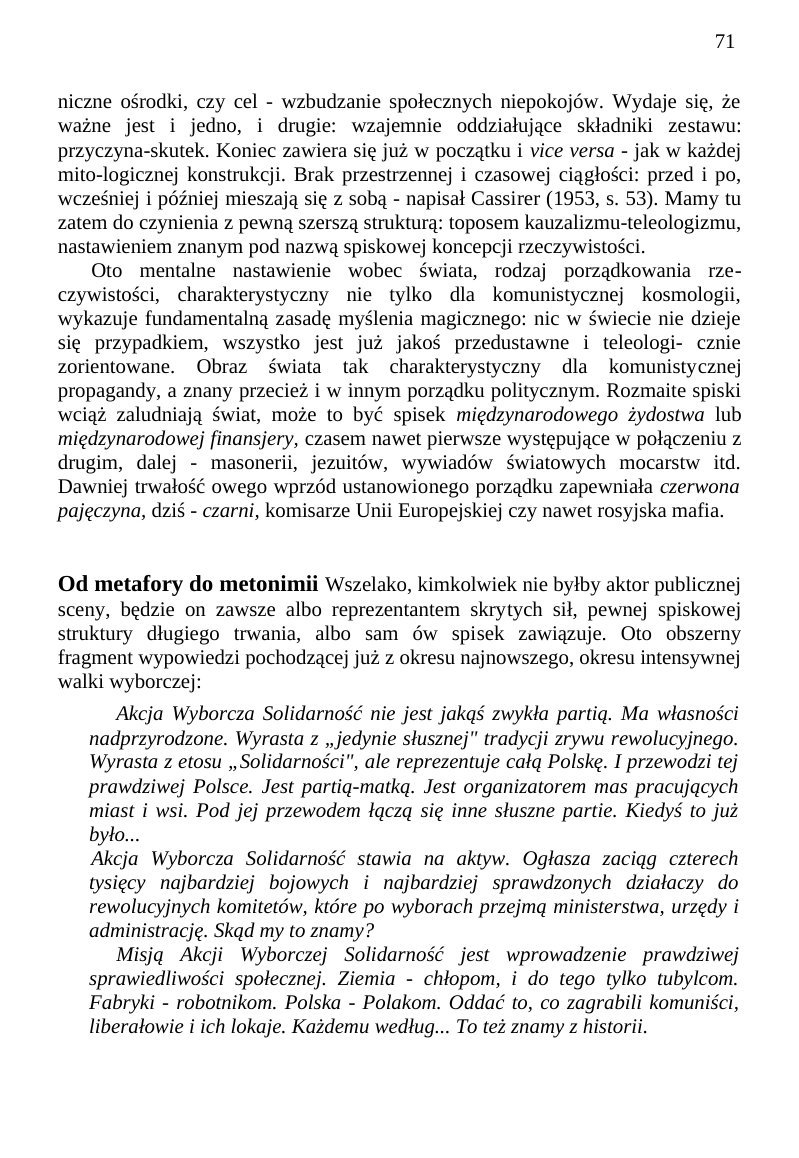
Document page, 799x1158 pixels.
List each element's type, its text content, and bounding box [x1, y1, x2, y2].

text Oto mentalne nastawienie wobec świata, rodzaj porządkowania rze­czywistości, charakterystyczny nie tylko dla komunistycznej kosmologii, wykazuje fundamentalną zasadę myślenia magicznego: nic w świecie nie dzieje się przypadkiem, wszystko jest już jakoś przedustawne i teleologi- cznie zorientowane. Obraz świata tak charakterystyczny dla komunisty­cznej propagandy, a znany przecież i w innym porządku politycznym. Rozmaite spiski wciąż zaludniają świat, może to być spisek międzynarodo­wego żydostwa lub międzynarodowej finansjery, czasem nawet pierwsze wy­stępujące w połączeniu z drugim, dalej - masonerii, jezuitów, wywiadów światowych mocarstw itd. Dawniej trwałość owego wprzód ustanowio­nego porządku zapewniała czerwona pajęczyna, dziś - czarni, komisarze Unii Europejskiej czy nawet rosyjska mafia. [58, 258, 742, 522]
text 71 [714, 29, 738, 53]
text Od metafory do metonimii Wszelako, kimkolwiek nie byłby aktor publicznej sceny, będzie on zawsze albo reprezentantem skry­tych sił, pewnej spiskowej struktury długiego trwania, albo sam ów spi­sek zawiązuje. Oto obszerny fragment wypowiedzi pochodzącej już z okresu najnowszego, okresu intensywnej walki wyborczej: [58, 570, 742, 693]
text niczne ośrodki, czy cel - wzbudzanie społecznych niepokojów. Wydaje się, że ważne jest i jedno, i drugie: wzajemnie oddziałujące składniki ze­stawu: przyczyna-skutek. Koniec zawiera się już w początku i vice versa - jak w każdej mito-logicznej konstrukcji. Brak przestrzennej i czasowej cią­głości: przed i po, wcześniej i później mieszają się z sobą - napisał Cassi­rer (1953, s. 53). Mamy tu zatem do czynienia z pewną szerszą strukturą: toposem kauzalizmu-teleologizmu, nastawieniem znanym pod nazwą spiskowej koncepcji rzeczywistości. [58, 89, 742, 258]
text Akcja Wyborcza Solidarność nie jest jakąś zwykła partią. Ma własności nad­przyrodzone. Wyrasta z „jedynie słusznej" tradycji zrywu rewolucyjnego. Wyra­sta z etosu „Solidarności", ale reprezentuje całą Polskę. I przewodzi tej prawdzi­wej Polsce. Jest partią-matką. Jest organizatorem mas pracujących miast i wsi. Pod jej przewodem łączą się inne słuszne partie. Kiedyś to już było... [89, 701, 742, 846]
text Misją Akcji Wyborczej Solidarność jest wprowadzenie prawdziwej sprawiedli­wości społecznej. Ziemia - chłopom, i do tego tylko tubylcom. Fabryki - robotni­kom. Polska - Polakom. Oddać to, co zagrabili komuniści, liberałowie i ich lokaje. Każdemu według... To też znamy z historii. [89, 942, 742, 1038]
text Akcja Wyborcza Solidarność stawia na aktyw. Ogłasza zaciąg czterech tysięcy najbardziej bojowych i najbardziej sprawdzonych działaczy do rewolucyjnych ko­mitetów, które po wyborach przejmą ministerstwa, urzędy i administrację. Skąd my to znamy? [89, 846, 742, 942]
